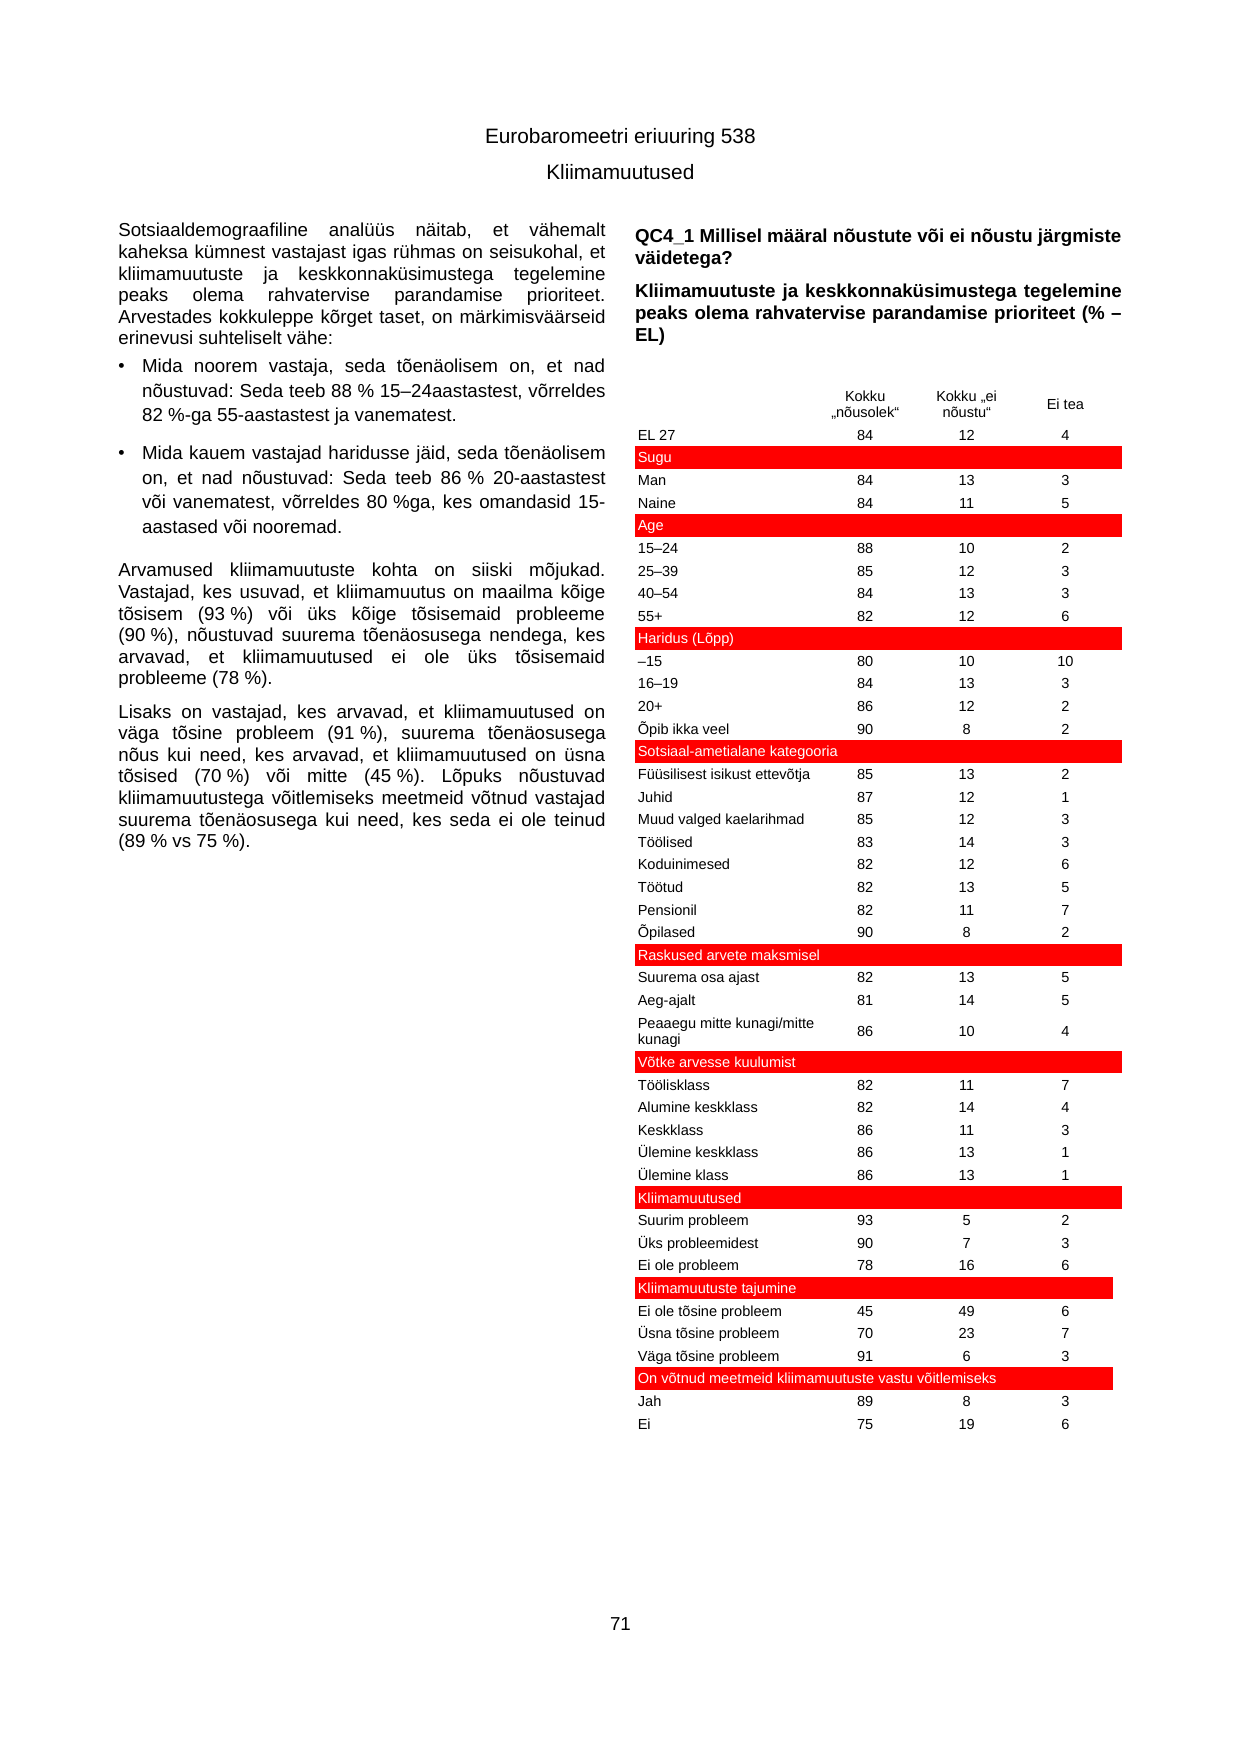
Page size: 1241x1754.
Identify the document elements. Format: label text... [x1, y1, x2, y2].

table_cell 12 [912, 853, 1021, 876]
table_cell Ei [635, 1413, 818, 1435]
table_cell Õpib ikka veel [635, 718, 818, 740]
table_cell Töölised [635, 831, 818, 853]
table_cell 2 [1021, 921, 1109, 943]
table_cell 13 [912, 966, 1021, 989]
table_cell 75 [818, 1413, 912, 1435]
table_cell [1110, 898, 1122, 921]
table_cell [1110, 785, 1122, 808]
table_cell [1110, 1299, 1122, 1322]
table_cell 2 [1021, 763, 1109, 785]
list Mida noorem vastaja, seda tõenäolisem on, et nad nõustuvad: Seda teeb 88 % 15–24aastastest, võrreldes 82 %-ga 55-aastastest ja vanematest. [118, 354, 605, 426]
table_cell 82 [818, 1073, 912, 1096]
table_cell 10 [912, 650, 1021, 672]
table_cell 91 [818, 1345, 912, 1367]
table_cell [1114, 1277, 1122, 1299]
table_cell 87 [818, 785, 912, 808]
table_cell 4 [1021, 424, 1109, 446]
table_cell Pensionil [635, 898, 818, 921]
table_cell Ülemine keskklass [635, 1141, 818, 1164]
table_cell 12 [912, 785, 1021, 808]
table_cell 3 [1021, 672, 1109, 695]
table_cell Raskused arvete maksmisel [635, 944, 1122, 966]
table_cell 2 [1021, 1209, 1109, 1232]
table_cell [1110, 605, 1122, 627]
table_header [635, 384, 818, 424]
table_cell 12 [912, 424, 1021, 446]
table_cell 5 [1021, 989, 1109, 1011]
table_cell 86 [818, 1011, 912, 1051]
table_cell 6 [912, 1345, 1021, 1367]
table_cell [1110, 808, 1122, 831]
table_cell Peaaegu mitte kunagi/mitte kunagi [635, 1011, 818, 1051]
table_cell [1110, 424, 1122, 446]
table_cell 90 [818, 921, 912, 943]
table_cell EL 27 [635, 424, 818, 446]
table_cell Õpilased [635, 921, 818, 943]
table_cell [1110, 559, 1122, 582]
table_cell 13 [912, 469, 1021, 491]
table_cell 16 [912, 1254, 1021, 1277]
table_cell Haridus (Lõpp) [635, 627, 1122, 650]
table_cell [1110, 966, 1122, 989]
table_cell 20+ [635, 695, 818, 717]
table_cell 3 [1021, 582, 1109, 604]
list Mida kauem vastajad haridusse jäid, seda tõenäolisem on, et nad nõustuvad: Seda teeb 86 % 20-aastastest või vanematest, võrreldes 80 %ga, kes omandasid 15-aastased või nooremad. [118, 442, 605, 538]
table_cell –15 [635, 650, 818, 672]
table_cell 82 [818, 898, 912, 921]
table_cell 84 [818, 672, 912, 695]
table_cell 3 [1021, 1345, 1109, 1367]
table_cell 12 [912, 808, 1021, 831]
table_cell 1 [1021, 1141, 1109, 1164]
table_cell 6 [1021, 853, 1109, 876]
table_cell Võtke arvesse kuulumist [635, 1051, 1122, 1073]
table_cell Ülemine klass [635, 1164, 818, 1186]
table_cell [1110, 989, 1122, 1011]
table_cell 12 [912, 559, 1021, 582]
table_cell Juhid [635, 785, 818, 808]
table_cell 8 [912, 921, 1021, 943]
table_cell [1110, 1254, 1122, 1277]
table_cell Man [635, 469, 818, 491]
table_cell Naine [635, 491, 818, 514]
table_cell 6 [1021, 605, 1109, 627]
table_cell 7 [912, 1232, 1021, 1254]
table_cell 11 [912, 898, 1021, 921]
table_cell Suurim probleem [635, 1209, 818, 1232]
table_cell 14 [912, 831, 1021, 853]
table_cell Sotsiaal-ametialane kategooria [635, 740, 1122, 763]
table_cell 25–39 [635, 559, 818, 582]
table_cell Töötud [635, 876, 818, 898]
table_cell 93 [818, 1209, 912, 1232]
table_cell 1 [1021, 1164, 1109, 1186]
table_cell 82 [818, 853, 912, 876]
table_cell 8 [912, 1390, 1021, 1412]
table_cell [1114, 1367, 1122, 1390]
table_cell [1110, 1413, 1122, 1435]
table_cell 80 [818, 650, 912, 672]
table_cell 86 [818, 695, 912, 717]
table_cell 55+ [635, 605, 818, 627]
table_cell 85 [818, 559, 912, 582]
text QC4_1 Millisel määral nõustute või ei nõustu järgmiste väidetega? [635, 225, 1122, 268]
table_cell 82 [818, 966, 912, 989]
table_cell 12 [912, 605, 1021, 627]
table_cell 5 [1021, 966, 1109, 989]
table_cell 1 [1021, 785, 1109, 808]
table_cell [1110, 1141, 1122, 1164]
table_cell Kliimamuutused [635, 1186, 1122, 1209]
table_cell Alumine keskklass [635, 1096, 818, 1118]
table_cell 13 [912, 672, 1021, 695]
table_cell 19 [912, 1413, 1021, 1435]
table_cell 3 [1021, 831, 1109, 853]
table_cell [1110, 1164, 1122, 1186]
table_cell 86 [818, 1141, 912, 1164]
table_cell 86 [818, 1119, 912, 1141]
table_cell 3 [1021, 469, 1109, 491]
table_cell 49 [912, 1299, 1021, 1322]
table_cell [1110, 582, 1122, 604]
table_cell [1110, 1390, 1122, 1412]
table_cell 13 [912, 876, 1021, 898]
table_cell Muud valged kaelarihmad [635, 808, 818, 831]
table_cell 7 [1021, 898, 1109, 921]
table_cell 14 [912, 1096, 1021, 1118]
table_cell 6 [1021, 1254, 1109, 1277]
table_cell 2 [1021, 537, 1109, 559]
table_cell 11 [912, 491, 1021, 514]
table_cell [1110, 1322, 1122, 1344]
table_cell Ei ole probleem [635, 1254, 818, 1277]
table_cell [1110, 1209, 1122, 1232]
table_cell [1110, 763, 1122, 785]
table_cell 84 [818, 469, 912, 491]
table_cell 4 [1021, 1011, 1109, 1051]
table_cell 82 [818, 876, 912, 898]
table_cell 8 [912, 718, 1021, 740]
table_cell Ei ole tõsine probleem [635, 1299, 818, 1322]
table_cell 23 [912, 1322, 1021, 1344]
table_cell [1110, 1073, 1122, 1096]
table_cell [1110, 1119, 1122, 1141]
table_cell Väga tõsine probleem [635, 1345, 818, 1367]
table_cell 88 [818, 537, 912, 559]
table_cell Sugu [635, 446, 1122, 469]
table_cell [1110, 853, 1122, 876]
table_cell Üks probleemidest [635, 1232, 818, 1254]
table_cell [1110, 537, 1122, 559]
table_cell 78 [818, 1254, 912, 1277]
table_cell [1110, 672, 1122, 695]
table_cell [1110, 695, 1122, 717]
table_cell [1110, 650, 1122, 672]
table_header Ei tea [1021, 384, 1109, 424]
table_cell [1110, 831, 1122, 853]
table_cell 5 [1021, 876, 1109, 898]
table_cell [1110, 1345, 1122, 1367]
table_cell On võtnud meetmeid kliimamuutuste vastu võitlemiseks [635, 1367, 1113, 1390]
table_cell [1110, 491, 1122, 514]
table_cell 3 [1021, 1119, 1109, 1141]
table_cell 12 [912, 695, 1021, 717]
table_cell 85 [818, 763, 912, 785]
table_cell 6 [1021, 1413, 1109, 1435]
table_cell [1110, 469, 1122, 491]
table_cell 82 [818, 605, 912, 627]
table_cell 90 [818, 718, 912, 740]
table_cell 10 [1021, 650, 1109, 672]
table_cell 7 [1021, 1322, 1109, 1344]
table_cell 10 [912, 1011, 1021, 1051]
table_cell 5 [1021, 491, 1109, 514]
table_cell Füüsilisest isikust ettevõtja [635, 763, 818, 785]
table_cell 10 [912, 537, 1021, 559]
table_cell Aeg-ajalt [635, 989, 818, 1011]
table_cell Koduinimesed [635, 853, 818, 876]
table_cell 86 [818, 1164, 912, 1186]
table_header [1110, 384, 1122, 424]
table_cell 3 [1021, 1390, 1109, 1412]
table_cell Jah [635, 1390, 818, 1412]
table_cell 89 [818, 1390, 912, 1412]
table_cell Age [635, 514, 1122, 537]
table_cell [1110, 1096, 1122, 1118]
table_cell 13 [912, 582, 1021, 604]
table_cell 81 [818, 989, 912, 1011]
text Sotsiaaldemograafiline analüüs näitab, et vähemalt kaheksa kümnest vastajast igas rühmas on seisukohal, et kliimamuutuste ja keskkonnaküsimustega tegelemine peaks olema rahvatervise parandamise prioriteet. Arvestades kokkuleppe kõrget taset, on märkimisväärseid erinevusi suhteliselt vähe: [118, 219, 605, 349]
table_cell Suurema osa ajast [635, 966, 818, 989]
table_cell [1110, 1011, 1122, 1051]
table_cell Töölisklass [635, 1073, 818, 1096]
table_cell 14 [912, 989, 1021, 1011]
table_cell 6 [1021, 1299, 1109, 1322]
text Lisaks on vastajad, kes arvavad, et kliimamuutused on väga tõsine probleem (91 %), suurema tõenäosusega nõus kui need, kes arvavad, et kliimamuutused on üsna tõsised (70 %) või mitte (45 %). Lõpuks nõustuvad kliimamuutustega võitlemiseks meetmeid võtnud vastajad suurema tõenäosusega kui need, kes seda ei ole teinud (89 % vs 75 %). [118, 701, 605, 851]
table_cell 4 [1021, 1096, 1109, 1118]
table_cell Kliimamuutuste tajumine [635, 1277, 1113, 1299]
table_cell 13 [912, 1164, 1021, 1186]
table_cell Üsna tõsine probleem [635, 1322, 818, 1344]
table_cell 3 [1021, 1232, 1109, 1254]
table_cell 45 [818, 1299, 912, 1322]
text Arvamused kliimamuutuste kohta on siiski mõjukad. Vastajad, kes usuvad, et kliimamuutus on maailma kõige tõsisem (93 %) või üks kõige tõsisemaid probleeme (90 %), nõustuvad suurema tõenäosusega nendega, kes arvavad, et kliimamuutused ei ole üks tõsisemaid probleeme (78 %). [118, 559, 605, 689]
table_cell 84 [818, 491, 912, 514]
table_cell 3 [1021, 559, 1109, 582]
table_cell 16–19 [635, 672, 818, 695]
table_cell 40–54 [635, 582, 818, 604]
table_header Kokku „ei nõustu“ [912, 384, 1021, 424]
table_cell 84 [818, 582, 912, 604]
table_cell 13 [912, 1141, 1021, 1164]
table_cell 11 [912, 1119, 1021, 1141]
table_cell 15–24 [635, 537, 818, 559]
table_cell 90 [818, 1232, 912, 1254]
table_cell [1110, 921, 1122, 943]
table_cell 2 [1021, 695, 1109, 717]
table_header Kokku „nõusolek“ [818, 384, 912, 424]
text Kliimamuutuste ja keskkonnaküsimustega tegelemine peaks olema rahvatervise parandamise prioriteet (% – EL) [635, 280, 1122, 345]
table_cell 82 [818, 1096, 912, 1118]
table_cell 85 [818, 808, 912, 831]
table_cell [1110, 718, 1122, 740]
table_cell 84 [818, 424, 912, 446]
table_cell Keskklass [635, 1119, 818, 1141]
table_cell 11 [912, 1073, 1021, 1096]
table_cell 2 [1021, 718, 1109, 740]
table_cell 3 [1021, 808, 1109, 831]
table_cell [1110, 876, 1122, 898]
table_cell 83 [818, 831, 912, 853]
table_cell 13 [912, 763, 1021, 785]
table_cell 7 [1021, 1073, 1109, 1096]
table_cell 5 [912, 1209, 1021, 1232]
table_cell 70 [818, 1322, 912, 1344]
table_cell [1110, 1232, 1122, 1254]
